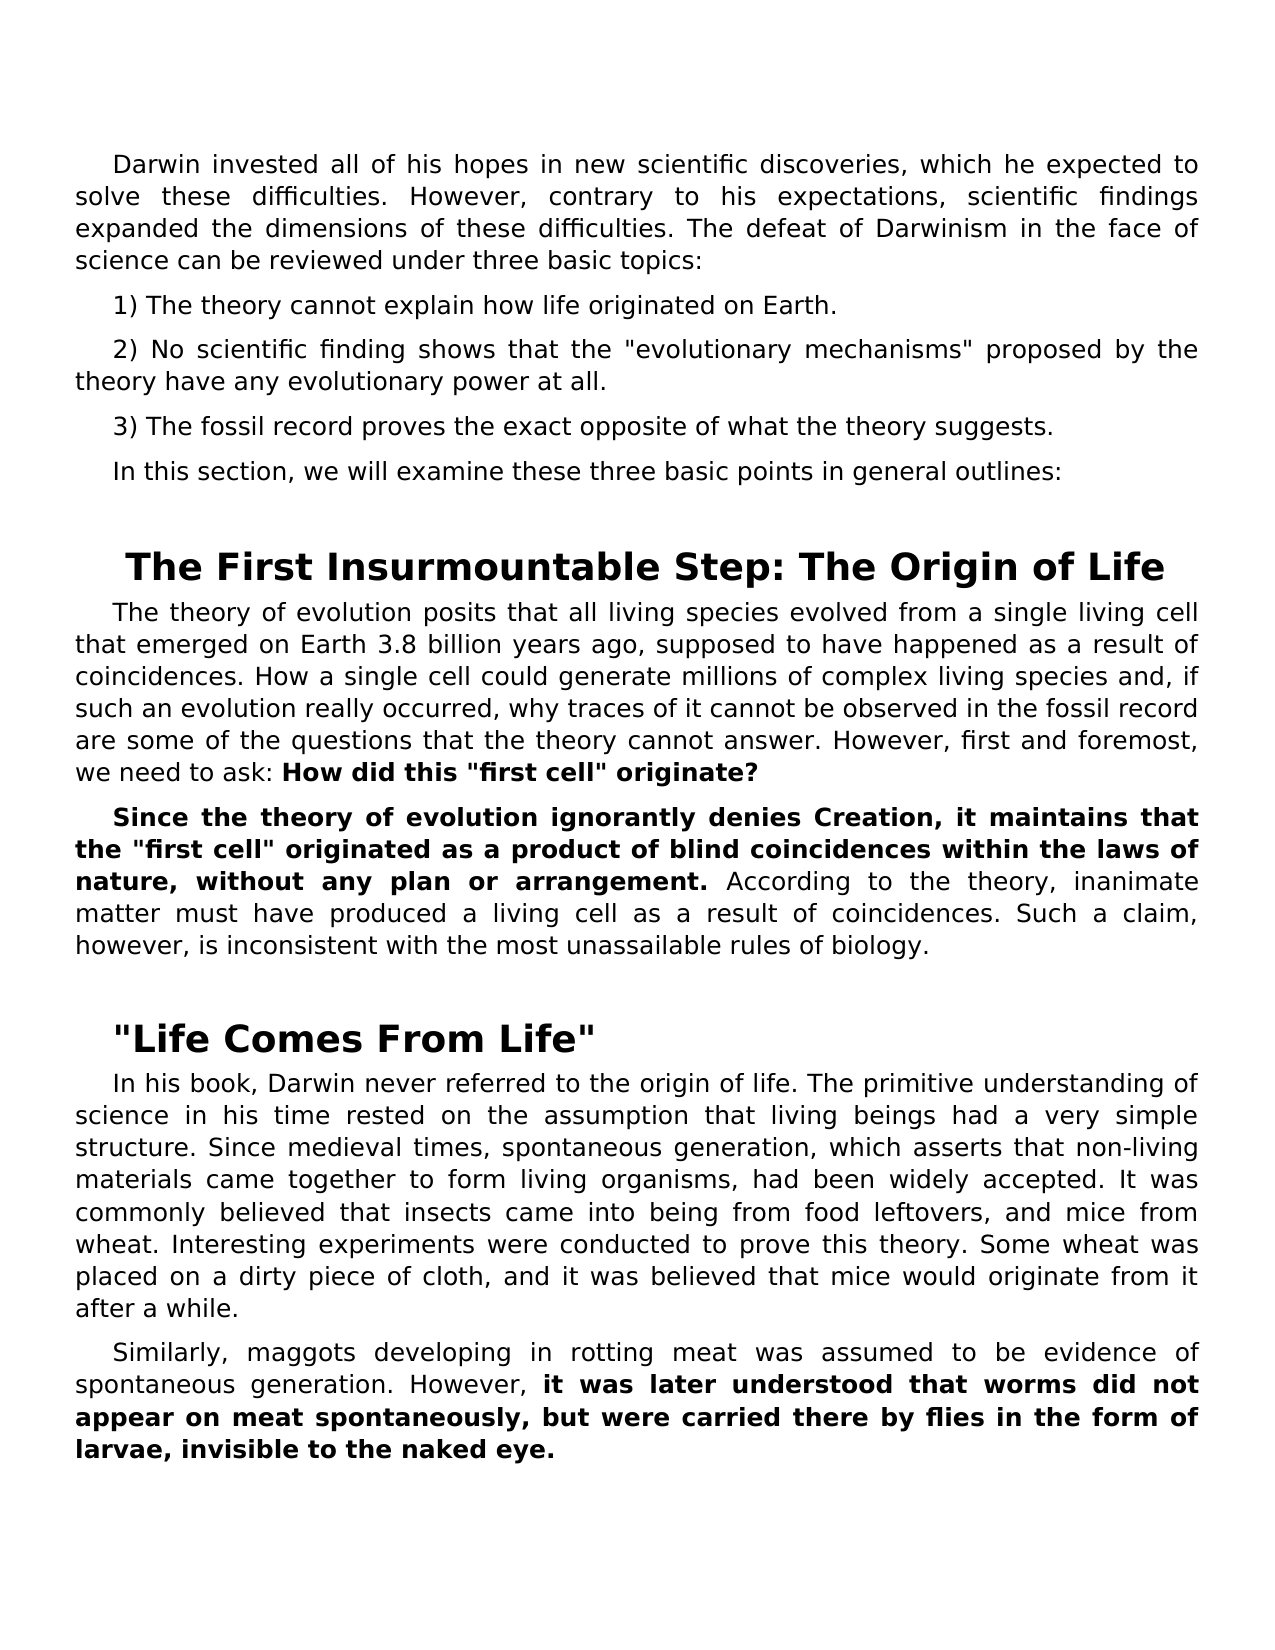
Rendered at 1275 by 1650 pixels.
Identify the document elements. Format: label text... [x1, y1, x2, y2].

subtitle "Life Comes From Life" [75, 1017, 1200, 1061]
text 2) No scientific finding shows that the "evolutionary mechanisms" proposed by the theory have any evolutionary power at all. [75, 335, 1200, 397]
text In this section, we will examine these three basic points in general outlines: [75, 457, 1200, 486]
text 3) The fossil record proves the exact opposite of what the theory suggests. [75, 412, 1200, 441]
text The theory of evolution posits that all living species evolved from a single living cell that emerged on Earth 3.8 billion years ago, supposed to have happened as a result of coincidences. How a single cell could generate millions of complex living species and, if such an evolution really occurred, why traces of it cannot be observed in the fossil record are some of the questions that the theory cannot answer. However, first and foremost, we need to ask: How did this "first cell" originate? [75, 598, 1200, 787]
text Similarly, maggots developing in rotting meat was assumed to be evidence of spontaneous generation. However, it was later understood that worms did not appear on meat spontaneously, but were carried there by flies in the form of larvae, invisible to the naked eye. [75, 1339, 1200, 1464]
text In his book, Darwin never referred to the origin of life. The primitive understanding of science in his time rested on the assumption that living beings had a very simple structure. Since medieval times, spontaneous generation, which asserts that non-living materials came together to form living organisms, had been widely accepted. It was commonly believed that insects came into being from food leftovers, and mice from wheat. Interesting experiments were conducted to prove this theory. Some wheat was placed on a dirty piece of cloth, and it was believed that mice would originate from it after a while. [75, 1069, 1200, 1323]
text 1) The theory cannot explain how life originated on Earth. [75, 291, 1200, 320]
text Darwin invested all of his hopes in new scientific discoveries, which he expected to solve these difficulties. However, contrary to his expectations, scientific findings expanded the dimensions of these difficulties. The defeat of Darwinism in the face of science can be reviewed under three basic topics: [75, 150, 1200, 275]
subtitle The First Insurmountable Step: The Origin of Life [75, 546, 1200, 589]
text Since the theory of evolution ignorantly denies Creation, it maintains that the "first cell" originated as a product of blind coincidences within the laws of nature, without any plan or arrangement. According to the theory, inanimate matter must have produced a living cell as a result of coincidences. Such a claim, however, is inconsistent with the most unassailable rules of biology. [75, 803, 1200, 960]
